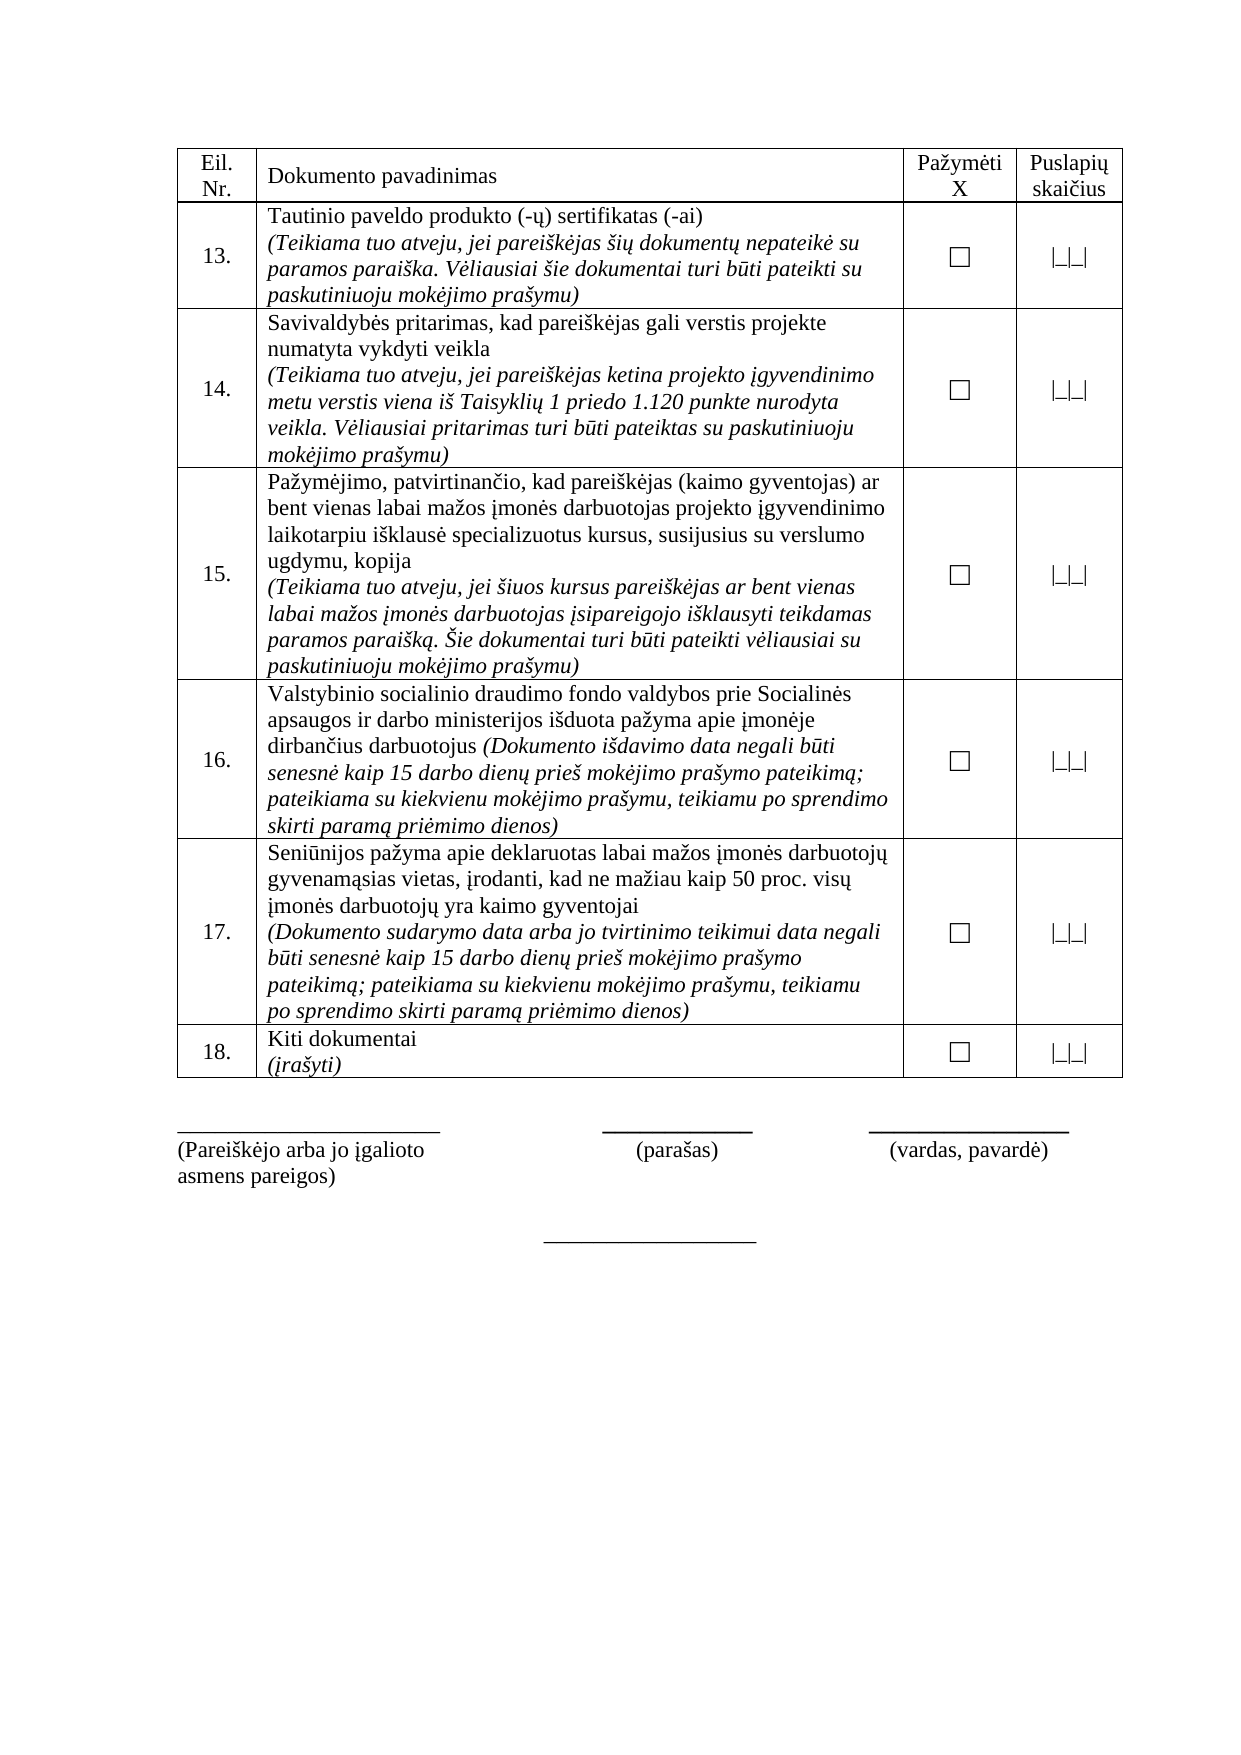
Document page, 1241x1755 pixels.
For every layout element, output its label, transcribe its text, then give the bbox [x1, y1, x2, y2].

table_cell Tautinio paveldo produkto (-ų) sertifikatas (-ai) (Teikiama tuo atveju, jei pareiškėjas šių dokumentų nepateikė su paramos paraiška. Vėliausiai šie dokumentai turi būti pateikti su paskutiniuoju mokėjimo prašymu) [257, 203, 903, 308]
table_cell |_|_| [1017, 309, 1122, 467]
table_cell Pažymėjimo, patvirtinančio, kad pareiškėjas (kaimo gyventojas) ar bent vienas labai mažos įmonės darbuotojas projekto įgyvendinimo laikotarpiu išklausė specializuotus kursus, susijusius su verslumo ugdymu, kopija (Teikiama tuo atveju, jei šiuos kursus pareiškėjas ar bent vienas labai mažos įmonės darbuotojas įsipareigojo išklausyti teikdamas paramos paraišką. Šie dokumentai turi būti pateikti vėliausiai su paskutiniuoju mokėjimo prašymu) [257, 468, 903, 679]
table_cell □ [904, 839, 1016, 1023]
table_header Puslapių skaičius [1017, 149, 1122, 201]
table_header Eil. Nr. [178, 149, 256, 201]
table_header Dokumento pavadinimas [257, 149, 903, 201]
table_cell □ [904, 203, 1016, 308]
table_cell 17. [178, 839, 256, 1023]
table_cell |_|_| [1017, 203, 1122, 308]
table_cell Valstybinio socialinio draudimo fondo valdybos prie Socialinės apsaugos ir darbo ministerijos išduota pažyma apie įmonėje dirbančius darbuotojus (Dokumento išdavimo data negali būti senesnė kaip 15 darbo dienų prieš mokėjimo prašymo pateikimą; pateikiama su kiekvienu mokėjimo prašymu, teikiamu po sprendimo skirti paramą priėmimo dienos) [257, 680, 903, 838]
table_cell 14. [178, 309, 256, 467]
table_cell 16. [178, 680, 256, 838]
table_cell Savivaldybės pritarimas, kad pareiškėjas gali verstis projekte numatyta vykdyti veikla (Teikiama tuo atveju, jei pareiškėjas ketina projekto įgyvendinimo metu verstis viena iš Taisyklių 1 priedo 1.120 punkte nurodyta veikla. Vėliausiai pritarimas turi būti pateiktas su paskutiniuoju mokėjimo prašymu) [257, 309, 903, 467]
table_cell □ [904, 309, 1016, 467]
table_cell Seniūnijos pažyma apie deklaruotas labai mažos įmonės darbuotojų gyvenamąsias vietas, įrodanti, kad ne mažiau kaip 50 proc. visų įmonės darbuotojų yra kaimo gyventojai (Dokumento sudarymo data arba jo tvirtinimo teikimui data negali būti senesnė kaip 15 darbo dienų prieš mokėjimo prašymo pateikimą; pateikiama su kiekvienu mokėjimo prašymu, teikiamu po sprendimo skirti paramą priėmimo dienos) [257, 839, 903, 1023]
table_cell □ [904, 468, 1016, 679]
table_cell Kiti dokumentai (įrašyti) [257, 1025, 903, 1077]
text _________________ [177, 1217, 1122, 1246]
table_cell □ [904, 1025, 1016, 1077]
table_cell 13. [178, 203, 256, 308]
text (Pareiškėjo arba jo įgalioto (parašas) (vardas, pavardė) [177, 1136, 1122, 1162]
table_header Pažymėti X [904, 149, 1016, 201]
table_cell |_|_| [1017, 839, 1122, 1023]
table_cell □ [904, 680, 1016, 838]
table_cell |_|_| [1017, 680, 1122, 838]
table_cell |_|_| [1017, 1025, 1122, 1077]
table_cell 15. [178, 468, 256, 679]
text _____________________ ____________ ________________ [177, 1107, 1122, 1136]
text asmens pareigos) [177, 1162, 1122, 1188]
table_cell 18. [178, 1025, 256, 1077]
table_cell |_|_| [1017, 468, 1122, 679]
